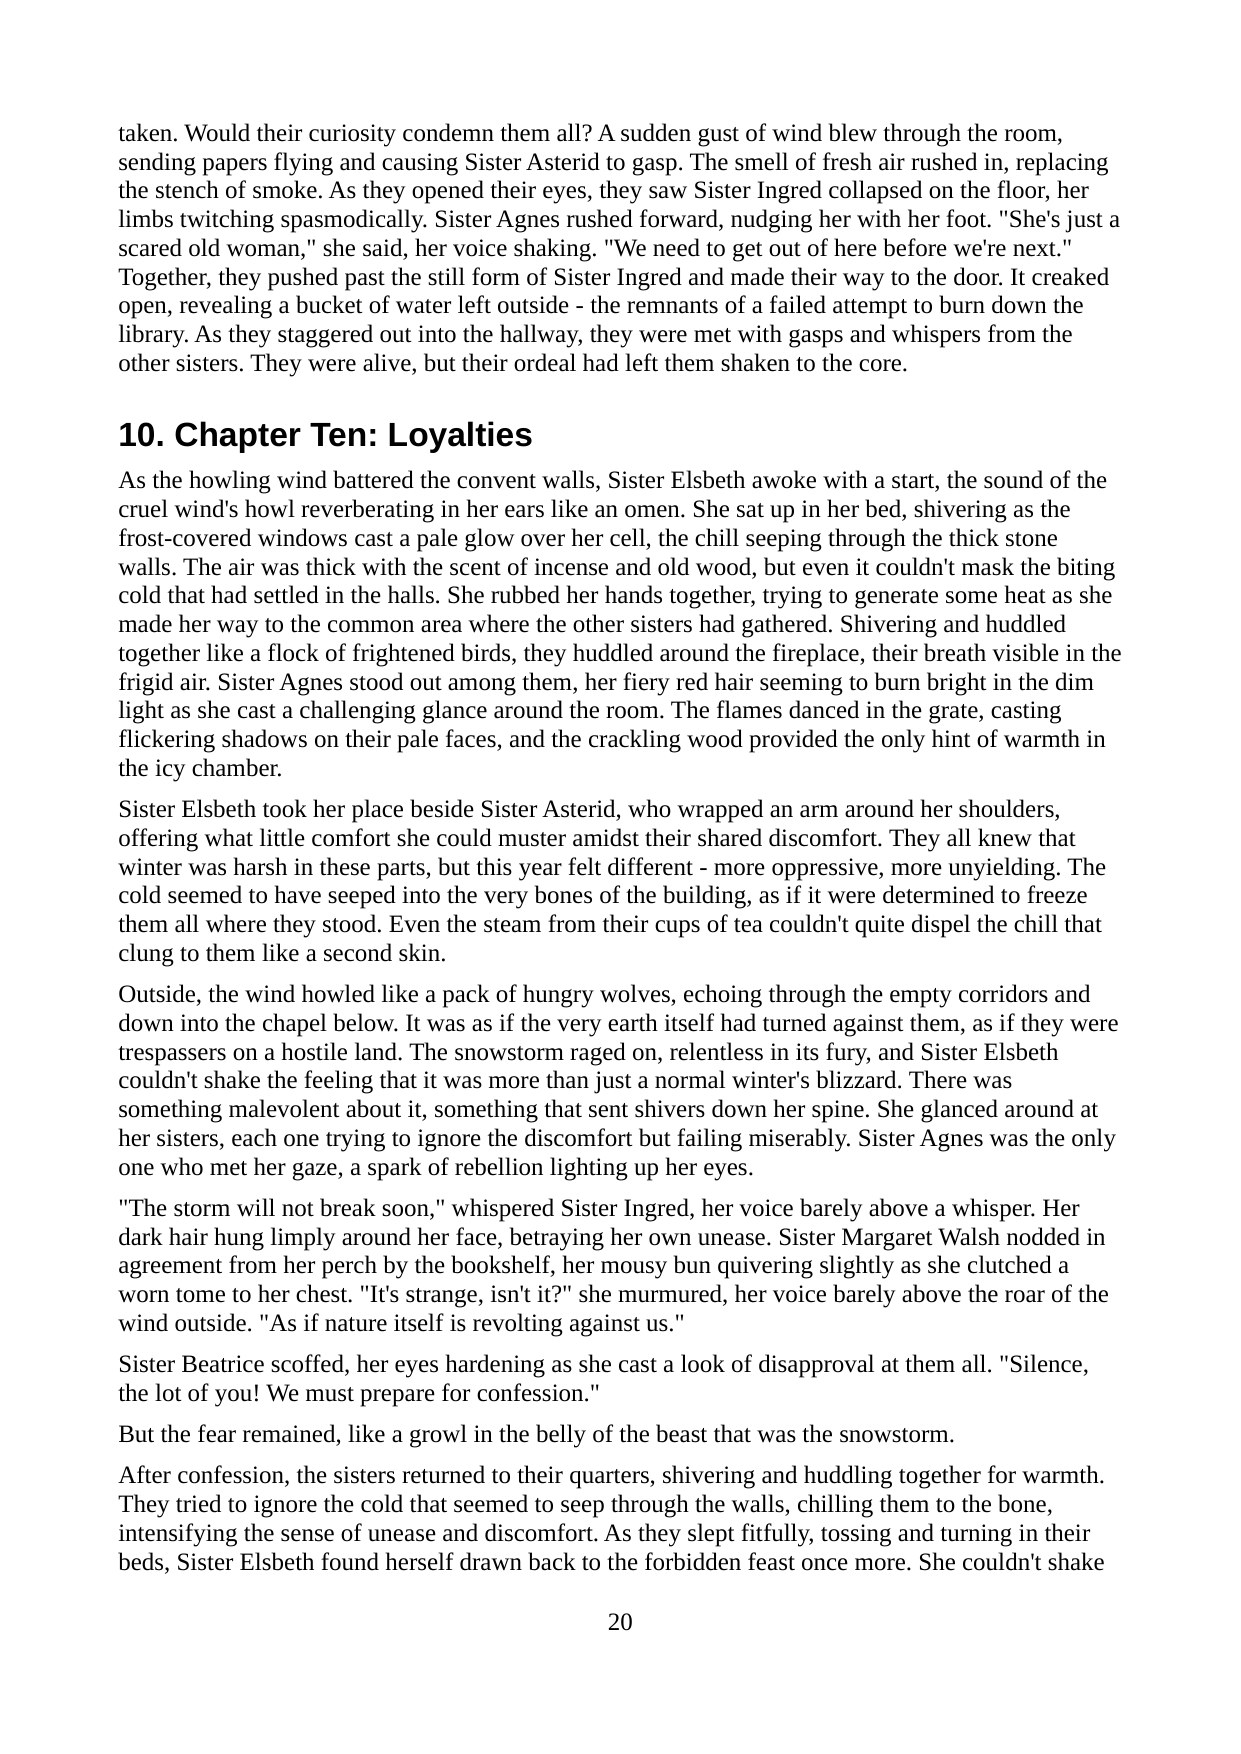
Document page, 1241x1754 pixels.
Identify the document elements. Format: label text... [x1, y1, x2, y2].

text After confession, the sisters returned to their quarters, shivering and huddling together for warmth. They tried to ignore the cold that seemed to seep through the walls, chilling them to the bone, intensifying the sense of unease and discomfort. As they slept fitfully, tossing and turning in their beds, Sister Elsbeth found herself drawn back to the forbidden feast once more. She couldn't shake [118, 1461, 1122, 1576]
subtitle Chapter Ten: Loyalties [118, 414, 1122, 453]
text "The storm will not break soon," whispered Sister Ingred, her voice barely above a whisper. Her dark hair hung limply around her face, betraying her own unease. Sister Margaret Walsh nodded in agreement from her perch by the bookshelf, her mousy bun quivering slightly as she clutched a worn tome to her chest. "It's strange, isn't it?" she murmured, her voice barely above the roar of the wind outside. "As if nature itself is revolting against us." [118, 1193, 1122, 1337]
text But the fear remained, like a growl in the belly of the beast that was the snowstorm. [118, 1419, 1122, 1448]
text As the howling wind battered the convent walls, Sister Elsbeth awoke with a start, the sound of the cruel wind's howl reverberating in her ears like an omen. She sat up in her bed, shivering as the frost-covered windows cast a pale glow over her cell, the chill seeping through the thick stone walls. The air was thick with the scent of incense and old wood, but even it couldn't mask the biting cold that had settled in the halls. She rubbed her hands together, trying to generate some heat as she made her way to the common area where the other sisters had gathered. Shivering and huddled together like a flock of frightened birds, they huddled around the fireplace, their breath visible in the frigid air. Sister Agnes stood out among them, her fiery red hair seeming to burn bright in the dim light as she cast a challenging glance around the room. The flames danced in the grate, casting flickering shadows on their pale faces, and the crackling wood provided the only hint of warmth in the icy chamber. [118, 466, 1122, 782]
text Sister Beatrice scoffed, her eyes hardening as she cast a look of disapproval at them all. "Silence, the lot of you! We must prepare for confession." [118, 1349, 1122, 1407]
text taken. Would their curiosity condemn them all? A sudden gust of wind blew through the room, sending papers flying and causing Sister Asterid to gasp. The smell of fresh air rushed in, replacing the stench of smoke. As they opened their eyes, they saw Sister Ingred collapsed on the floor, her limbs twitching spasmodically. Sister Agnes rushed forward, nudging her with her foot. "She's just a scared old woman," she said, her voice shaking. "We need to get out of here before we're next." Together, they pushed past the still form of Sister Ingred and made their way to the door. It creaked open, revealing a bucket of water left outside - the remnants of a failed attempt to burn down the library. As they staggered out into the hallway, they were met with gasps and whispers from the other sisters. They were alive, but their ordeal had left them shaken to the core. [118, 118, 1122, 377]
text Outside, the wind howled like a pack of hungry wolves, echoing through the empty corridors and down into the chapel below. It was as if the very earth itself had turned against them, as if they were trespassers on a hostile land. The snowstorm raged on, relentless in its fury, and Sister Elsbeth couldn't shake the feeling that it was more than just a normal winter's blizzard. There was something malevolent about it, something that sent shivers down her spine. She glanced around at her sisters, each one trying to ignore the discomfort but failing miserably. Sister Agnes was the only one who met her gaze, a spark of rebellion lighting up her eyes. [118, 979, 1122, 1181]
text Sister Elsbeth took her place beside Sister Asterid, who wrapped an arm around her shoulders, offering what little comfort she could muster amidst their shared discomfort. They all knew that winter was harsh in these parts, but this year felt different - more oppressive, more unyielding. The cold seemed to have seeped into the very bones of the building, as if it were determined to freeze them all where they stood. Even the steam from their cups of tea couldn't quite dispel the chill that clung to them like a second skin. [118, 794, 1122, 967]
